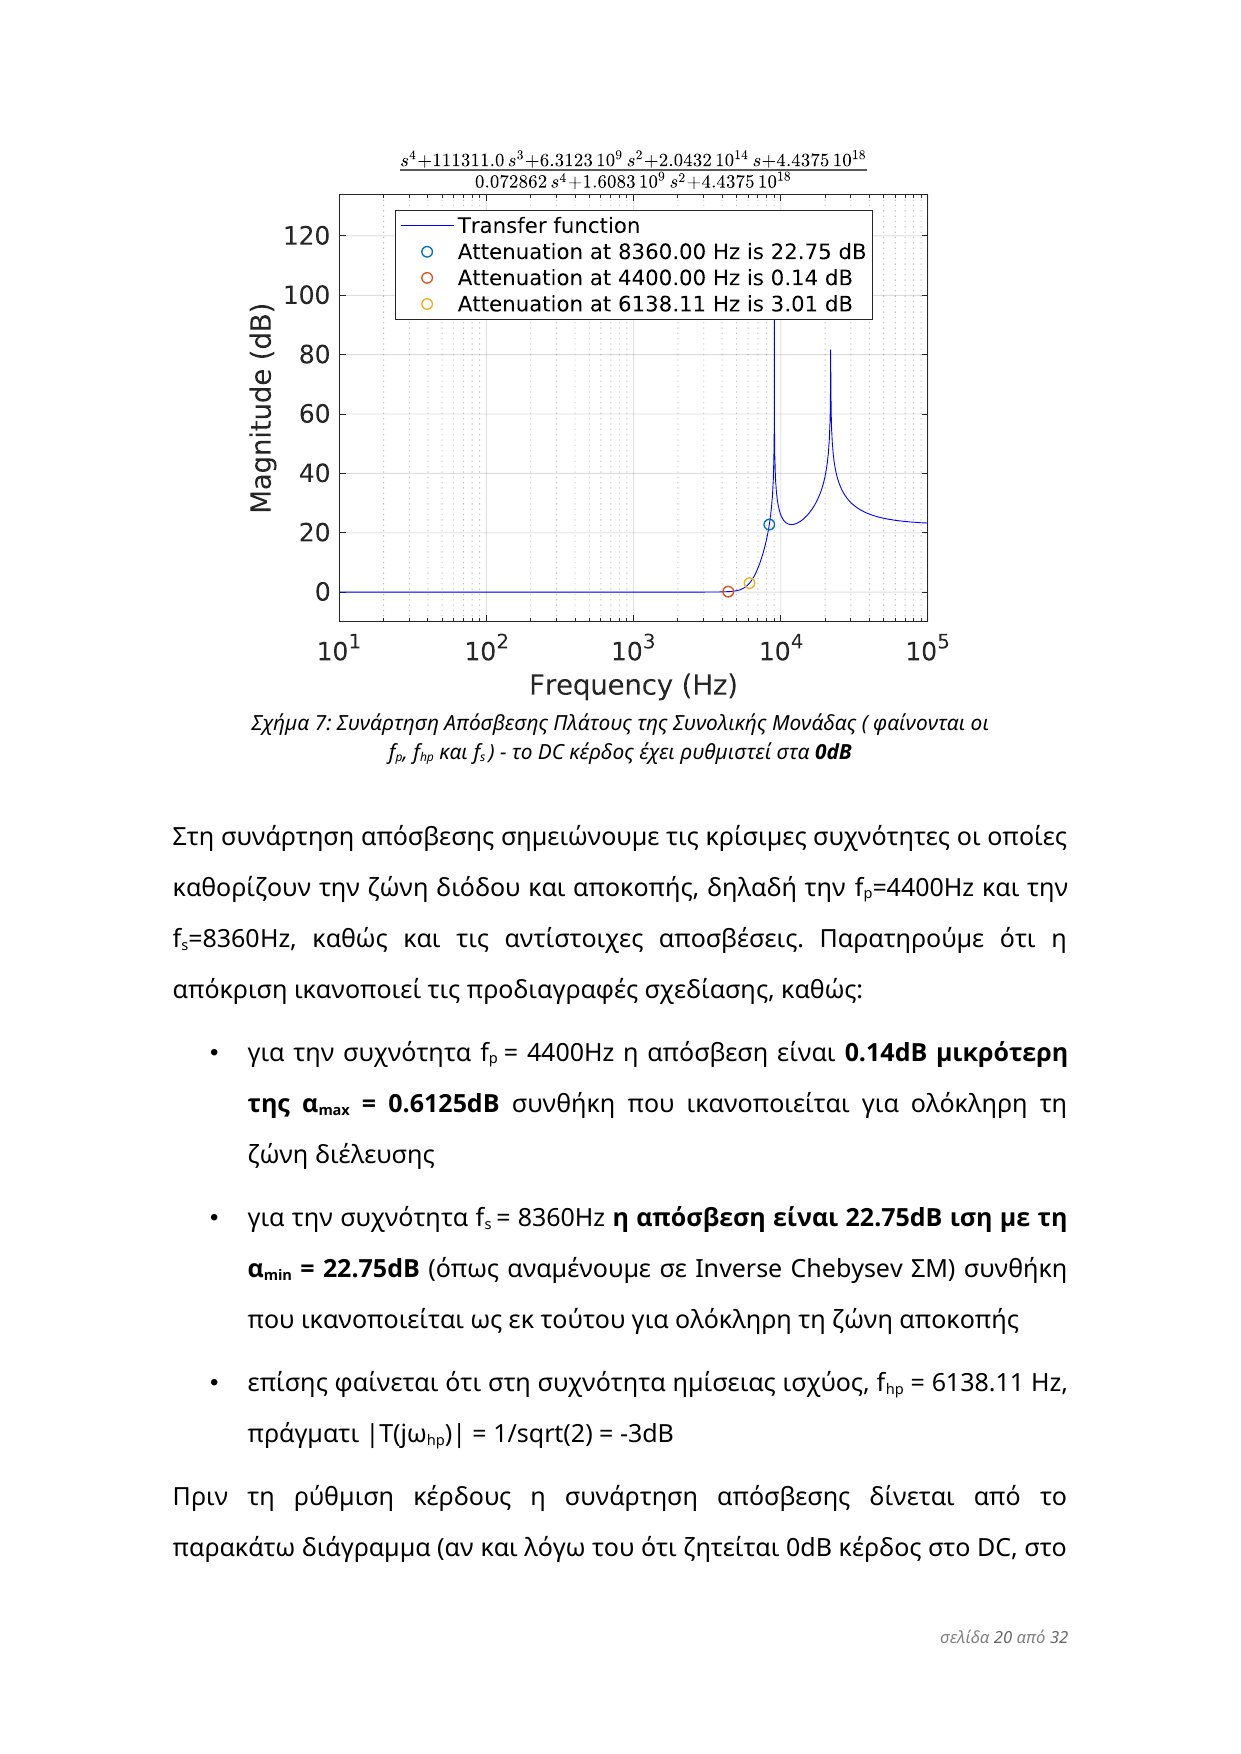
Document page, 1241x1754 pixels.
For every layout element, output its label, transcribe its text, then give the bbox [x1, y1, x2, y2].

list για την συχνότητα fs = 8360Hz η απόσβεση είναι 22.75dB ιση με τη αmin = 22.75dB (όπως αναμένουμε σε Inverse Chebysev ΣΜ) συνθήκη που ικανοποιείται ως εκ τούτου για ολόκληρη τη ζώνη αποκοπής [210, 1199, 1068, 1336]
list για την συχνότητα fp = 4400Hz η απόσβεση είναι 0.14dB μικρότερη της αmax = 0.6125dB συνθήκη που ικανοποιείται για ολόκληρη τη ζώνη διέλευσης [210, 1034, 1068, 1170]
text Στη συνάρτηση απόσβεσης σημειώνουμε τις κρίσιμες συχνότητες οι οποίες καθορίζουν την ζώνη διόδου και αποκοπής, δηλαδή την fp=4400Hz και την fs=8360Hz, καθώς και τις αντίστοιχες αποσβέσεις. Παρατηρούμε ότι η απόκριση ικανοποιεί τις προδιαγραφές σχεδίασης, καθώς: [172, 818, 1068, 1005]
text Σχήμα 7: Συνάρτηση Απόσβεσης Πλάτους της Συνολικής Μονάδας ( φαίνονται οι fp, fhp και fs ) - το DC κέρδος έχει ρυθμιστεί στα 0dB [240, 147, 1001, 765]
text Πριν τη ρύθμιση κέρδους η συνάρτηση απόσβεσης δίνεται από το παρακάτω διάγραμμα (αν και λόγω του ότι ζητείται 0dB κέρδος στο DC, στο [172, 1478, 1068, 1564]
list επίσης φαίνεται ότι στη συχνότητα ημίσειας ισχύος, fhp = 6138.11 Hz, πράγματι |Τ(jωhp)| = 1/sqrt(2) = -3dB [210, 1364, 1068, 1449]
